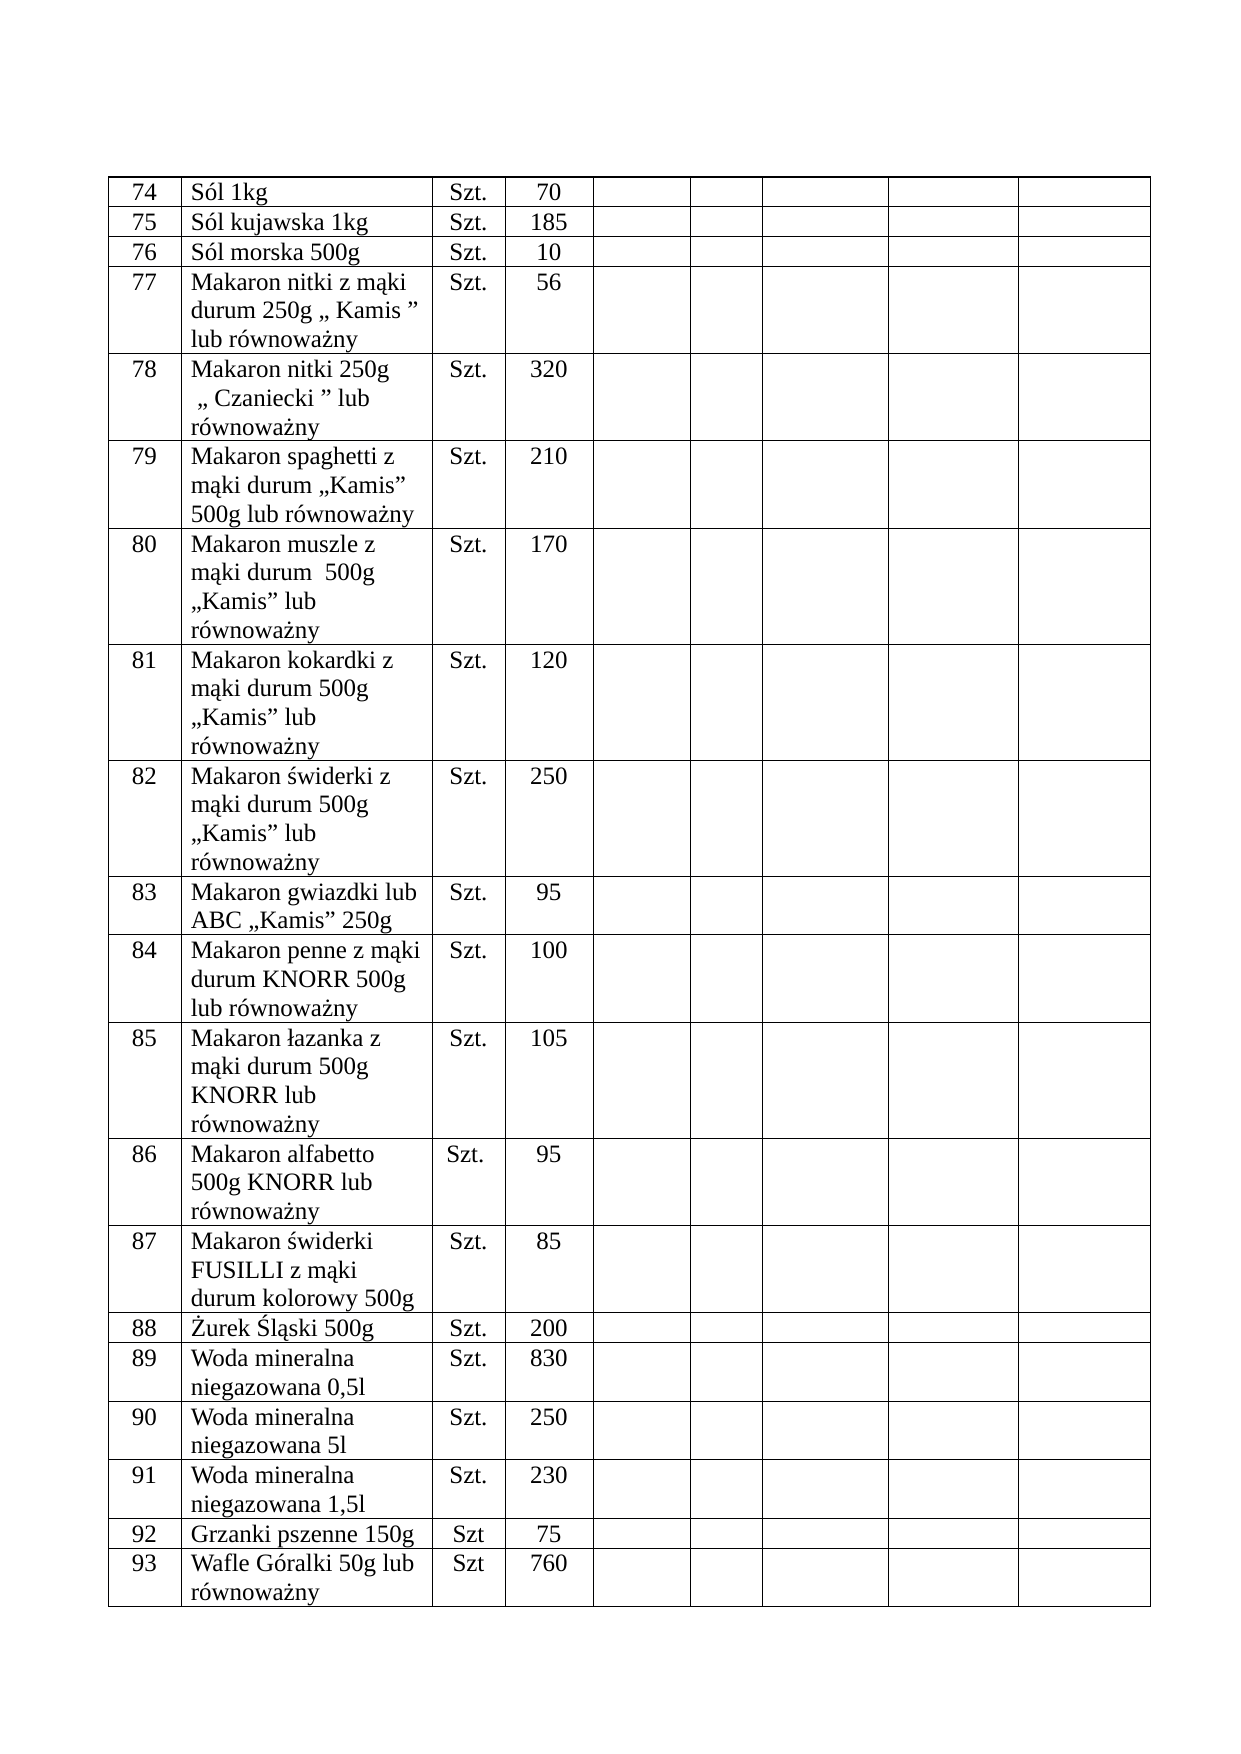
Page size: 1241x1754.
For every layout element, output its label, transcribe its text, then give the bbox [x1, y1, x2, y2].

table_cell [594, 1313, 690, 1342]
table_cell Szt. [433, 761, 505, 876]
table_cell [889, 178, 1018, 206]
table_cell 95 [506, 877, 593, 934]
table_cell [594, 1402, 690, 1459]
table_cell [691, 1549, 762, 1606]
table_cell [594, 1343, 690, 1401]
table_cell Szt. [433, 1023, 505, 1138]
table_cell [691, 877, 762, 934]
table_cell [594, 1519, 690, 1547]
table_cell Makaron nitki z mąki durum 250g „ Kamis ” lub równoważny [182, 267, 432, 353]
table_cell 210 [506, 441, 593, 528]
table_cell Szt. [433, 529, 505, 644]
table_cell 92 [109, 1519, 181, 1547]
table_cell 87 [109, 1226, 181, 1312]
table_cell 250 [506, 761, 593, 876]
table_cell [594, 645, 690, 760]
table_cell [1019, 207, 1150, 236]
table_cell Sól kujawska 1kg [182, 207, 432, 236]
table_cell [1019, 1549, 1150, 1606]
table_cell [691, 267, 762, 353]
table_cell [889, 1023, 1018, 1138]
table_cell 230 [506, 1460, 593, 1518]
table_cell [889, 761, 1018, 876]
table_cell [1019, 237, 1150, 266]
table_cell Szt. [433, 237, 505, 266]
table_cell 75 [109, 207, 181, 236]
table_cell 70 [506, 178, 593, 206]
table_cell [889, 1402, 1018, 1459]
table_cell 90 [109, 1402, 181, 1459]
table_cell 200 [506, 1313, 593, 1342]
table_cell Makaron kokardki z mąki durum 500g „Kamis” lub równoważny [182, 645, 432, 760]
table_cell 84 [109, 935, 181, 1022]
table_cell [763, 645, 888, 760]
table_cell [1019, 1460, 1150, 1518]
table_cell Szt. [433, 354, 505, 440]
table_cell Szt. [433, 1139, 505, 1225]
table_cell [594, 1549, 690, 1606]
table_cell [594, 441, 690, 528]
table_cell [889, 1460, 1018, 1518]
table_cell Makaron świderki FUSILLI z mąki durum kolorowy 500g [182, 1226, 432, 1312]
table_cell 56 [506, 267, 593, 353]
table_cell [763, 178, 888, 206]
table_cell [691, 207, 762, 236]
table_cell Makaron gwiazdki lub ABC „Kamis” 250g [182, 877, 432, 934]
table_cell Szt. [433, 441, 505, 528]
table_cell [763, 877, 888, 934]
table_cell Szt. [433, 1460, 505, 1518]
table_cell [594, 935, 690, 1022]
table_cell [691, 178, 762, 206]
table_cell 74 [109, 178, 181, 206]
table_cell 82 [109, 761, 181, 876]
table_cell [594, 761, 690, 876]
table_cell [763, 1313, 888, 1342]
table_cell Szt. [433, 1313, 505, 1342]
table_cell Makaron penne z mąki durum KNORR 500g lub równoważny [182, 935, 432, 1022]
table_cell [594, 1460, 690, 1518]
table_cell [763, 1402, 888, 1459]
table_cell 100 [506, 935, 593, 1022]
table_cell [889, 529, 1018, 644]
table_cell [594, 207, 690, 236]
table_cell Szt [433, 1519, 505, 1547]
table_cell [763, 935, 888, 1022]
table_cell [889, 237, 1018, 266]
table_cell 89 [109, 1343, 181, 1401]
table_cell [889, 1549, 1018, 1606]
table_cell [1019, 354, 1150, 440]
table_cell [594, 237, 690, 266]
table_cell [763, 1519, 888, 1547]
table_cell [1019, 761, 1150, 876]
table_cell 185 [506, 207, 593, 236]
table_cell 93 [109, 1549, 181, 1606]
table_cell Wafle Góralki 50g lub równoważny [182, 1549, 432, 1606]
table_cell [594, 877, 690, 934]
table_cell [889, 645, 1018, 760]
table_cell [763, 354, 888, 440]
table_cell 85 [109, 1023, 181, 1138]
table_cell [763, 761, 888, 876]
table_cell [691, 645, 762, 760]
table_cell Makaron nitki 250g „ Czaniecki ” lub równoważny [182, 354, 432, 440]
table_cell Makaron spaghetti z mąki durum „Kamis” 500g lub równoważny [182, 441, 432, 528]
table_cell Sól morska 500g [182, 237, 432, 266]
table_cell [763, 1226, 888, 1312]
table_cell [594, 178, 690, 206]
table_cell [763, 237, 888, 266]
table_cell [763, 441, 888, 528]
table_cell [1019, 178, 1150, 206]
table_cell Żurek Śląski 500g [182, 1313, 432, 1342]
table_cell [1019, 1139, 1150, 1225]
table_cell [1019, 645, 1150, 760]
table_cell Szt. [433, 207, 505, 236]
table_cell 105 [506, 1023, 593, 1138]
table_cell 79 [109, 441, 181, 528]
table_cell Woda mineralna niegazowana 0,5l [182, 1343, 432, 1401]
table_cell Szt. [433, 877, 505, 934]
table_cell [763, 1023, 888, 1138]
table_cell [594, 529, 690, 644]
table_cell [594, 1139, 690, 1225]
table_cell [1019, 267, 1150, 353]
table_cell [889, 1519, 1018, 1547]
table_cell [691, 761, 762, 876]
table_cell 78 [109, 354, 181, 440]
table_cell [594, 354, 690, 440]
table_cell 80 [109, 529, 181, 644]
table_cell [1019, 935, 1150, 1022]
table_cell 95 [506, 1139, 593, 1225]
table_cell [1019, 1226, 1150, 1312]
table_cell [1019, 1343, 1150, 1401]
table_cell 91 [109, 1460, 181, 1518]
table_cell Makaron alfabetto 500g KNORR lub równoważny [182, 1139, 432, 1225]
table_cell [889, 1139, 1018, 1225]
table_cell [691, 1226, 762, 1312]
table_cell [889, 1313, 1018, 1342]
table_cell [889, 441, 1018, 528]
table_cell [1019, 1402, 1150, 1459]
table_cell [691, 1519, 762, 1547]
table_cell 320 [506, 354, 593, 440]
table_cell [594, 1023, 690, 1138]
table_cell 830 [506, 1343, 593, 1401]
table_cell Woda mineralna niegazowana 5l [182, 1402, 432, 1459]
table_cell [889, 1343, 1018, 1401]
table_cell [691, 1402, 762, 1459]
table_cell Sól 1kg [182, 178, 432, 206]
table_cell 250 [506, 1402, 593, 1459]
table_cell [1019, 1519, 1150, 1547]
table_cell [691, 935, 762, 1022]
table_cell 85 [506, 1226, 593, 1312]
table_cell 77 [109, 267, 181, 353]
table_cell [1019, 441, 1150, 528]
table_cell 170 [506, 529, 593, 644]
table_cell [594, 267, 690, 353]
table_cell 88 [109, 1313, 181, 1342]
table_cell [889, 267, 1018, 353]
table_cell [691, 237, 762, 266]
table_cell [691, 1460, 762, 1518]
table_cell Szt. [433, 1402, 505, 1459]
table_cell 10 [506, 237, 593, 266]
table_cell [889, 354, 1018, 440]
table_cell [763, 207, 888, 236]
table_cell [889, 1226, 1018, 1312]
table_cell Makaron świderki z mąki durum 500g „Kamis” lub równoważny [182, 761, 432, 876]
table_cell [763, 1343, 888, 1401]
table_cell Szt. [433, 267, 505, 353]
table_cell [691, 1139, 762, 1225]
table_cell [889, 877, 1018, 934]
table_cell 760 [506, 1549, 593, 1606]
table_cell 76 [109, 237, 181, 266]
table_cell Szt. [433, 645, 505, 760]
table_cell [594, 1226, 690, 1312]
table_cell Szt. [433, 178, 505, 206]
table_cell [763, 1139, 888, 1225]
table_cell [691, 354, 762, 440]
table_cell [763, 267, 888, 353]
table_cell 81 [109, 645, 181, 760]
table_cell [691, 441, 762, 528]
table_cell [691, 1343, 762, 1401]
table_cell [763, 529, 888, 644]
table_cell [691, 1023, 762, 1138]
table_cell Grzanki pszenne 150g [182, 1519, 432, 1547]
table_cell [889, 207, 1018, 236]
table_cell [1019, 877, 1150, 934]
table_cell Szt. [433, 1226, 505, 1312]
table_cell 75 [506, 1519, 593, 1547]
table_cell [763, 1460, 888, 1518]
table_cell Woda mineralna niegazowana 1,5l [182, 1460, 432, 1518]
table_cell Szt [433, 1549, 505, 1606]
table_cell [1019, 1023, 1150, 1138]
table_cell 86 [109, 1139, 181, 1225]
table_cell [1019, 1313, 1150, 1342]
table_cell Makaron łazanka z mąki durum 500g KNORR lub równoważny [182, 1023, 432, 1138]
table_cell [889, 935, 1018, 1022]
table_cell Szt. [433, 1343, 505, 1401]
table_cell Makaron muszle z mąki durum 500g „Kamis” lub równoważny [182, 529, 432, 644]
table_cell Szt. [433, 935, 505, 1022]
table_cell 83 [109, 877, 181, 934]
table_cell [691, 1313, 762, 1342]
table_cell [1019, 529, 1150, 644]
table_cell [763, 1549, 888, 1606]
table_cell 120 [506, 645, 593, 760]
table_cell [691, 529, 762, 644]
